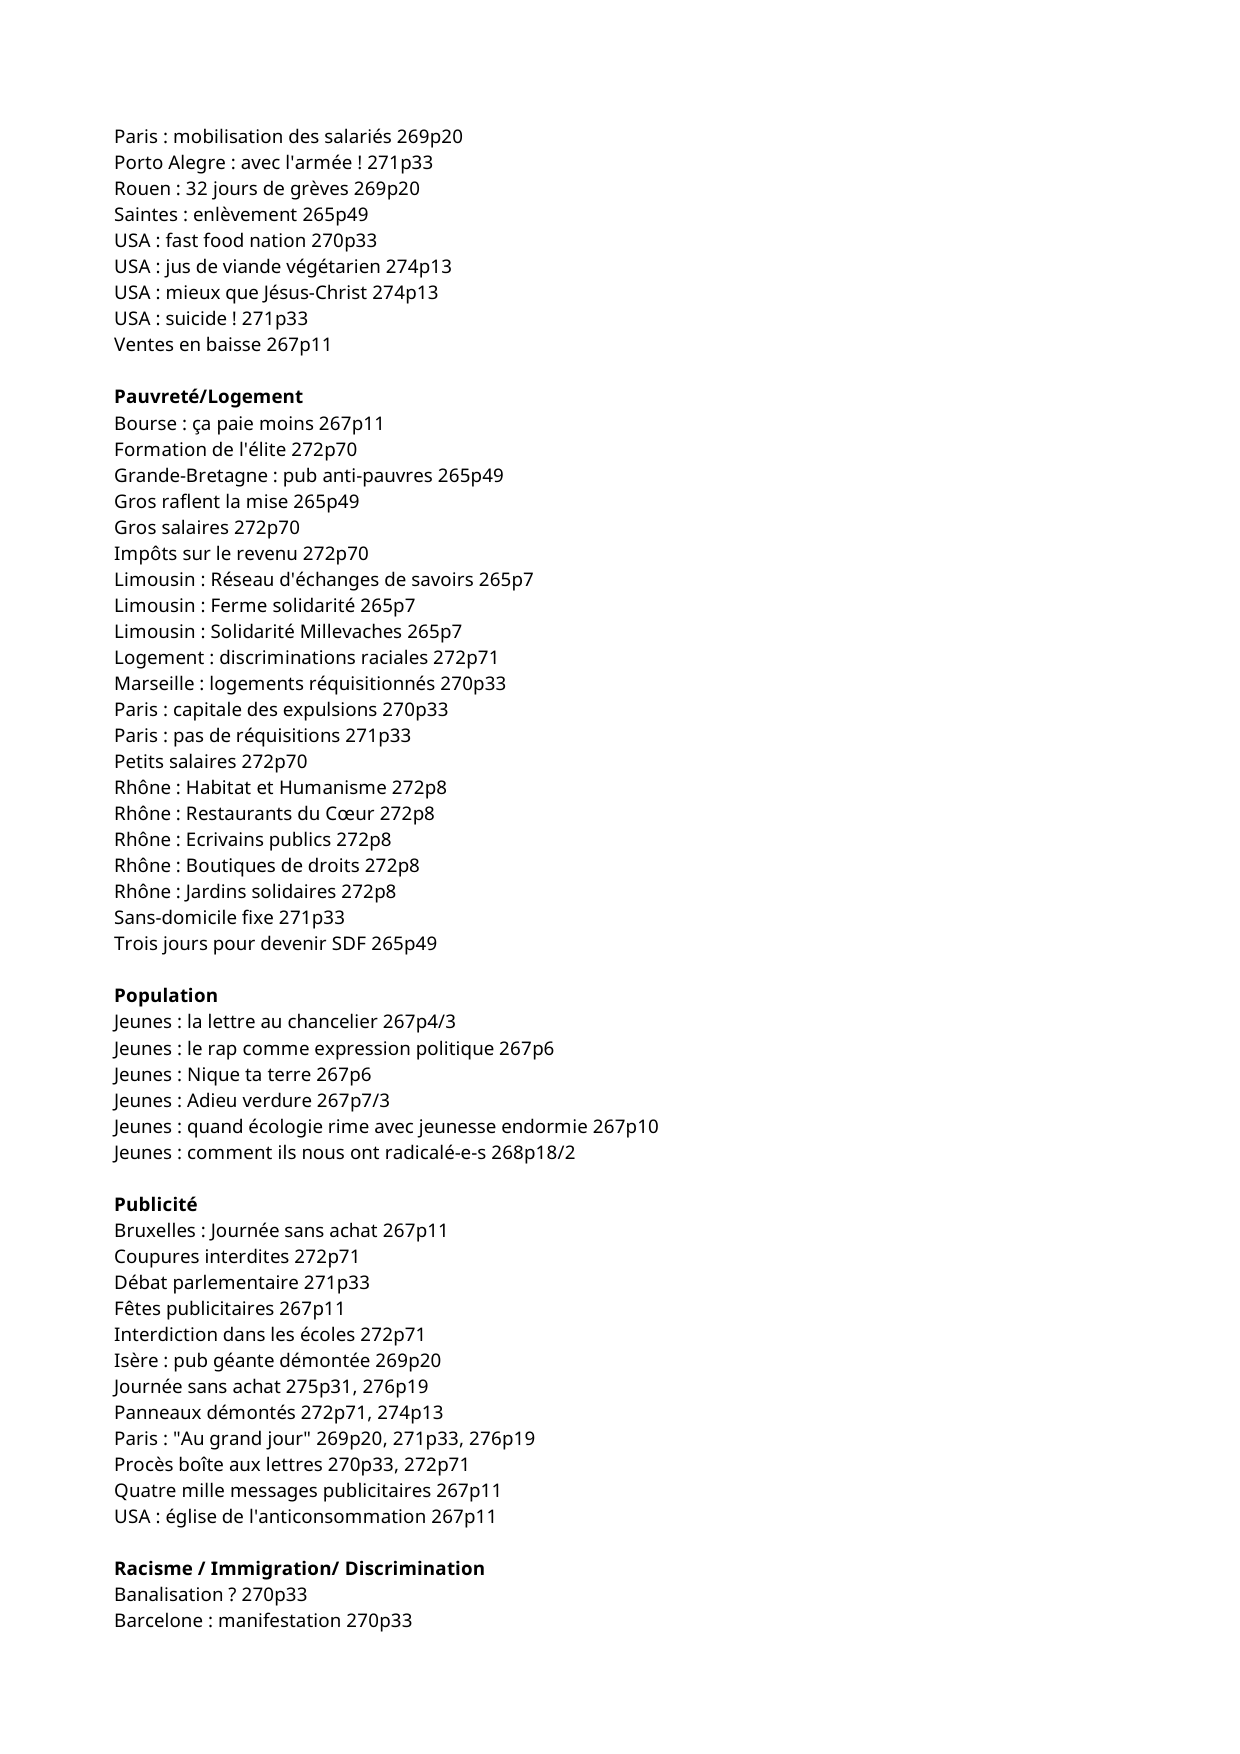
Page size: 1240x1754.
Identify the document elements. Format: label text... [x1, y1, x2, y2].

text Paris : mobilisation des salariés 269p20 [114, 123, 1126, 149]
text Jeunes : Adieu verdure 267p7/3 [114, 1086, 1126, 1112]
text Rhône : Ecrivains publics 272p8 [114, 826, 1126, 852]
text Marseille : logements réquisitionnés 270p33 [114, 670, 1126, 696]
text Rhône : Habitat et Humanisme 272p8 [114, 774, 1126, 800]
text Impôts sur le revenu 272p70 [114, 539, 1126, 566]
text Grande-Bretagne : pub anti-pauvres 265p49 [114, 461, 1126, 487]
text Bruxelles : Journée sans achat 267p11 [114, 1217, 1126, 1243]
text Coupures interdites 272p71 [114, 1243, 1126, 1269]
text Jeunes : quand écologie rime avec jeunesse endormie 267p10 [114, 1112, 1126, 1138]
text Sans-domicile fixe 271p33 [114, 904, 1126, 930]
text Publicité [114, 1191, 1126, 1217]
text Panneaux démontés 272p71, 274p13 [114, 1399, 1126, 1425]
text Barcelone : manifestation 270p33 [114, 1607, 1126, 1633]
text Paris : pas de réquisitions 271p33 [114, 722, 1126, 748]
text Logement : discriminations raciales 272p71 [114, 644, 1126, 670]
text Paris : capitale des expulsions 270p33 [114, 696, 1126, 722]
text Rhône : Boutiques de droits 272p8 [114, 852, 1126, 878]
text USA : église de l'anticonsommation 267p11 [114, 1503, 1126, 1529]
text Limousin : Solidarité Millevaches 265p7 [114, 618, 1126, 644]
text Jeunes : le rap comme expression politique 267p6 [114, 1034, 1126, 1060]
text Racisme / Immigration/ Discrimination [114, 1555, 1126, 1581]
text USA : mieux que Jésus-Christ 274p13 [114, 279, 1126, 305]
text Jeunes : comment ils nous ont radicalé-e-s 268p18/2 [114, 1138, 1126, 1164]
text Petits salaires 272p70 [114, 748, 1126, 774]
text Isère : pub géante démontée 269p20 [114, 1347, 1126, 1373]
text Population [114, 982, 1126, 1008]
text Banalisation ? 270p33 [114, 1581, 1126, 1607]
text Jeunes : la lettre au chancelier 267p4/3 [114, 1008, 1126, 1034]
text Bourse : ça paie moins 267p11 [114, 409, 1126, 435]
text Gros salaires 272p70 [114, 513, 1126, 539]
text Interdiction dans les écoles 272p71 [114, 1321, 1126, 1347]
text Saintes : enlèvement 265p49 [114, 201, 1126, 227]
text Quatre mille messages publicitaires 267p11 [114, 1477, 1126, 1503]
text Porto Alegre : avec l'armée ! 271p33 [114, 149, 1126, 175]
text Gros raflent la mise 265p49 [114, 487, 1126, 513]
text Rhône : Jardins solidaires 272p8 [114, 878, 1126, 904]
text Trois jours pour devenir SDF 265p49 [114, 930, 1126, 956]
text USA : jus de viande végétarien 274p13 [114, 253, 1126, 279]
text Limousin : Ferme solidarité 265p7 [114, 592, 1126, 618]
text USA : suicide ! 271p33 [114, 305, 1126, 331]
text Jeunes : Nique ta terre 267p6 [114, 1060, 1126, 1086]
text Rhône : Restaurants du Cœur 272p8 [114, 800, 1126, 826]
text Formation de l'élite 272p70 [114, 435, 1126, 461]
text Journée sans achat 275p31, 276p19 [114, 1373, 1126, 1399]
text Limousin : Réseau d'échanges de savoirs 265p7 [114, 566, 1126, 592]
text Rouen : 32 jours de grèves 269p20 [114, 175, 1126, 201]
text Paris : "Au grand jour" 269p20, 271p33, 276p19 [114, 1425, 1126, 1451]
text Fêtes publicitaires 267p11 [114, 1295, 1126, 1321]
text Procès boîte aux lettres 270p33, 272p71 [114, 1451, 1126, 1477]
text USA : fast food nation 270p33 [114, 227, 1126, 253]
text Débat parlementaire 271p33 [114, 1269, 1126, 1295]
text Ventes en baisse 267p11 [114, 331, 1126, 357]
text Pauvreté/Logement [114, 383, 1126, 409]
